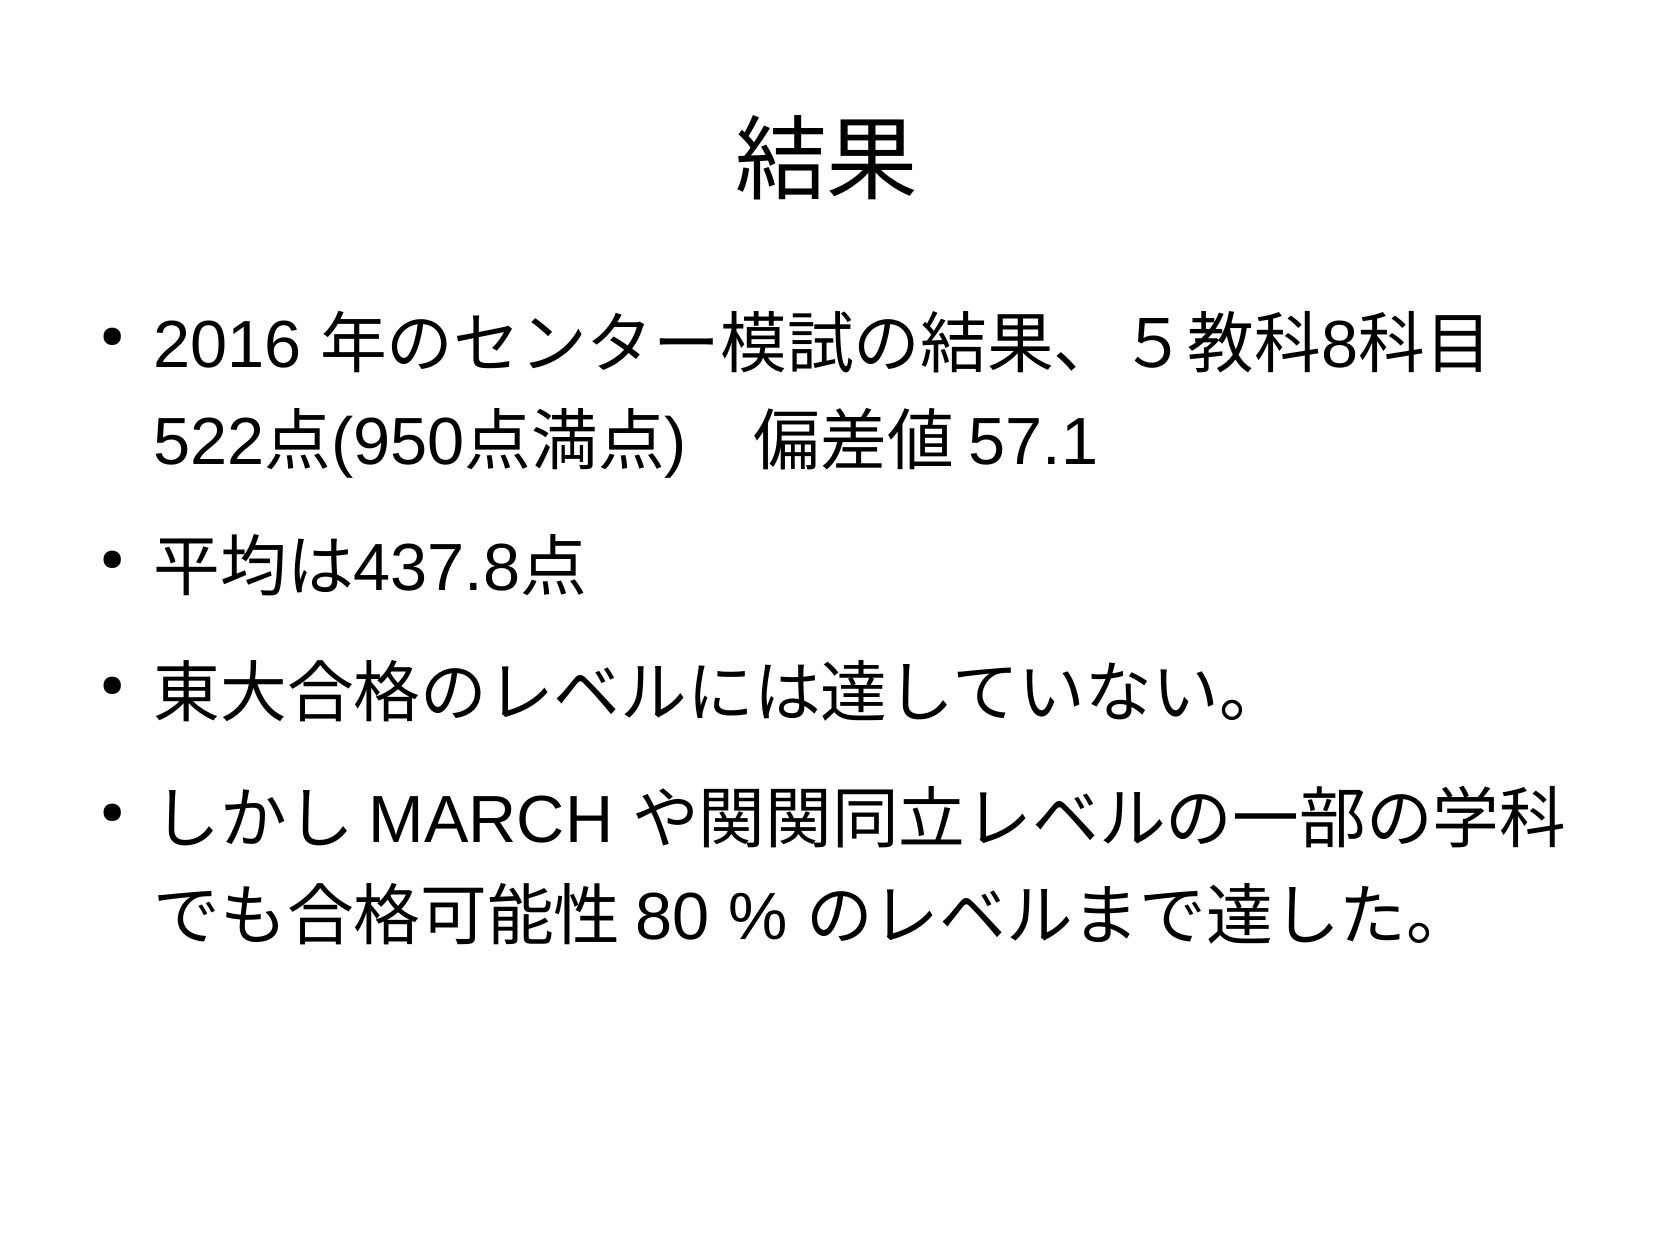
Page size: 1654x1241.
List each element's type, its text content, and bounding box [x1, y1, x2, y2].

list 2016 年のセンター模試の結果、５教科8科目 522点(950点満点) 偏差値 57.1 平均は437.8点 東大合格のレベルには達していない。 しかし MARCH や関関同立レベルの一部の学科でも合格可能性 80 % のレベルまで達した。 [82, 290, 1571, 1010]
title 結果 [82, 49, 1571, 257]
